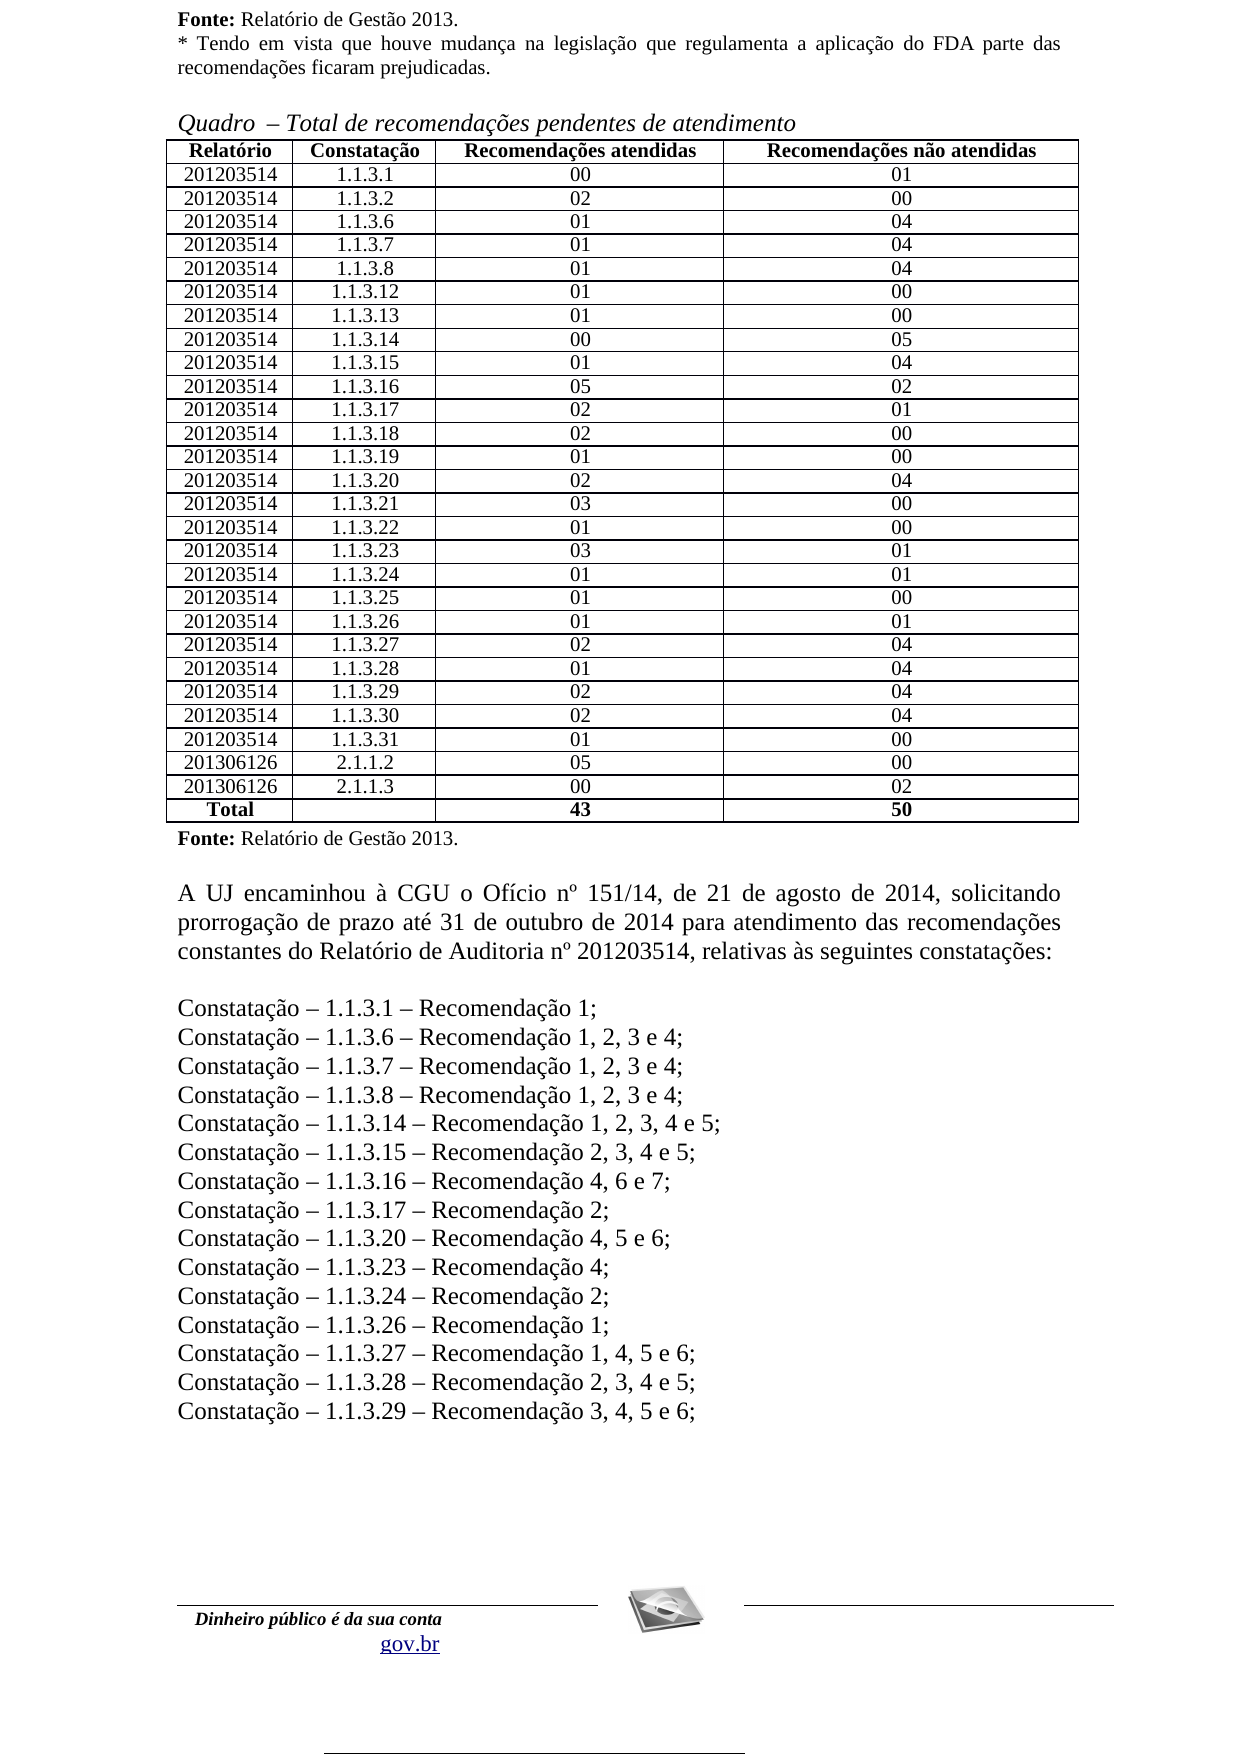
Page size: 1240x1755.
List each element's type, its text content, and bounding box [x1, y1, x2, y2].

table_cell 00 [724, 188, 1078, 210]
table_cell 1.1.3.25 [293, 588, 435, 610]
table_cell 00 [724, 447, 1078, 468]
text Fonte: Relatório de Gestão 2013. [177, 826, 1239, 850]
text Quadro – Total de recomendações pendentes de atendimento [177, 108, 1239, 136]
text Constatação – 1.1.3.6 – Recomendação 1, 2, 3 e 4; [177, 1022, 1239, 1051]
table_cell 201203514 [167, 258, 292, 280]
table_cell 1.1.3.14 [293, 329, 435, 351]
table_cell 201203514 [167, 329, 292, 351]
table_cell 1.1.3.21 [293, 494, 435, 516]
table_cell 201203514 [167, 517, 292, 539]
table_cell 01 [436, 305, 723, 327]
table_cell 00 [436, 329, 723, 351]
table_cell 201203514 [167, 164, 292, 186]
table_cell 201203514 [167, 211, 292, 233]
text Constatação – 1.1.3.7 – Recomendação 1, 2, 3 e 4; [177, 1051, 1239, 1080]
table_cell 00 [724, 517, 1078, 539]
table_cell 1.1.3.17 [293, 400, 435, 422]
table_cell 05 [436, 752, 723, 774]
table_cell 1.1.3.19 [293, 447, 435, 468]
table_cell 1.1.3.18 [293, 423, 435, 445]
table_cell 01 [724, 564, 1078, 586]
table_cell 02 [724, 776, 1078, 798]
table_cell 00 [724, 423, 1078, 445]
table_cell 02 [724, 376, 1078, 398]
table_cell 201203514 [167, 376, 292, 398]
text Constatação – 1.1.3.29 – Recomendação 3, 4, 5 e 6; [177, 1396, 1239, 1425]
table_cell 01 [436, 352, 723, 374]
table_header Recomendações não atendidas [724, 141, 1078, 163]
text Constatação – 1.1.3.27 – Recomendação 1, 4, 5 e 6; [177, 1338, 1239, 1367]
text Fonte: Relatório de Gestão 2013. [177, 7, 1239, 31]
table_cell 04 [724, 352, 1078, 374]
table_cell 02 [436, 188, 723, 210]
table_cell 201203514 [167, 352, 292, 374]
table_cell 01 [436, 211, 723, 233]
table_cell 04 [724, 658, 1078, 680]
table_cell 02 [436, 400, 723, 422]
table_cell 00 [436, 776, 723, 798]
table_cell 50 [724, 800, 1078, 821]
table_cell 02 [436, 635, 723, 657]
table_cell 02 [436, 470, 723, 492]
table_cell 201203514 [167, 282, 292, 304]
table_header Constatação [293, 141, 435, 163]
table_cell 1.1.3.15 [293, 352, 435, 374]
text Constatação – 1.1.3.14 – Recomendação 1, 2, 3, 4 e 5; [177, 1108, 1239, 1137]
table_cell 00 [724, 729, 1078, 751]
table_header Recomendações atendidas [436, 141, 723, 163]
table_cell 00 [724, 305, 1078, 327]
table_cell 2.1.1.3 [293, 776, 435, 798]
table_cell 05 [724, 329, 1078, 351]
table_cell 01 [436, 658, 723, 680]
table_cell 201203514 [167, 588, 292, 610]
table_cell 1.1.3.31 [293, 729, 435, 751]
table_cell 04 [724, 635, 1078, 657]
text Constatação – 1.1.3.15 – Recomendação 2, 3, 4 e 5; [177, 1137, 1239, 1166]
table_cell 1.1.3.20 [293, 470, 435, 492]
table_cell 201203514 [167, 423, 292, 445]
table_cell 02 [436, 423, 723, 445]
text * Tendo em vista que houve mudança na legislação que regulamenta a aplicação do FDA parte das recomendações ficaram prejudicadas. [177, 31, 1069, 79]
table_cell 01 [436, 611, 723, 633]
table_cell 201203514 [167, 658, 292, 680]
table_cell 01 [436, 258, 723, 280]
text Constatação – 1.1.3.16 – Recomendação 4, 6 e 7; [177, 1166, 1239, 1195]
table_cell 00 [724, 588, 1078, 610]
table_cell 00 [724, 752, 1078, 774]
text Constatação – 1.1.3.23 – Recomendação 4; [177, 1252, 1239, 1281]
table_cell 1.1.3.26 [293, 611, 435, 633]
table_cell 1.1.3.24 [293, 564, 435, 586]
table_cell 201203514 [167, 494, 292, 516]
text Constatação – 1.1.3.1 – Recomendação 1; [177, 993, 1239, 1022]
table_cell 1.1.3.29 [293, 682, 435, 704]
table_cell 1.1.3.23 [293, 541, 435, 563]
table_cell 201203514 [167, 188, 292, 210]
table_cell 201306126 [167, 776, 292, 798]
table_header Relatório [167, 141, 292, 163]
table_cell 201203514 [167, 611, 292, 633]
table_cell 201203514 [167, 235, 292, 257]
table_cell 00 [724, 282, 1078, 304]
table_cell 01 [436, 729, 723, 751]
table_cell 01 [436, 564, 723, 586]
table_cell 1.1.3.22 [293, 517, 435, 539]
table_cell 1.1.3.2 [293, 188, 435, 210]
table_cell 1.1.3.28 [293, 658, 435, 680]
table_cell 2.1.1.2 [293, 752, 435, 774]
table_cell 43 [436, 800, 723, 821]
text Constatação – 1.1.3.26 – Recomendação 1; [177, 1310, 1239, 1338]
table_cell 201203514 [167, 541, 292, 563]
table_cell 1.1.3.27 [293, 635, 435, 657]
table_cell 201203514 [167, 564, 292, 586]
table_cell 04 [724, 235, 1078, 257]
table_cell 1.1.3.13 [293, 305, 435, 327]
table_cell 04 [724, 211, 1078, 233]
table_cell 1.1.3.6 [293, 211, 435, 233]
table_cell 04 [724, 682, 1078, 704]
table_cell 201203514 [167, 729, 292, 751]
table_cell 00 [724, 494, 1078, 516]
text Constatação – 1.1.3.20 – Recomendação 4, 5 e 6; [177, 1223, 1239, 1252]
table_cell 01 [724, 164, 1078, 186]
table_cell 1.1.3.16 [293, 376, 435, 398]
table_cell 01 [724, 611, 1078, 633]
table_cell Total [167, 800, 292, 821]
table_cell 201203514 [167, 470, 292, 492]
table_cell 01 [436, 588, 723, 610]
table_cell 01 [436, 447, 723, 468]
table_cell 1.1.3.8 [293, 258, 435, 280]
table_cell 01 [724, 400, 1078, 422]
text Constatação – 1.1.3.24 – Recomendação 2; [177, 1281, 1239, 1310]
table_cell [293, 800, 435, 821]
text Constatação – 1.1.3.28 – Recomendação 2, 3, 4 e 5; [177, 1367, 1239, 1396]
table_cell 00 [436, 164, 723, 186]
table_cell 1.1.3.12 [293, 282, 435, 304]
table_cell 01 [436, 282, 723, 304]
table_cell 04 [724, 705, 1078, 727]
table_cell 201203514 [167, 400, 292, 422]
table_cell 201203514 [167, 635, 292, 657]
text A UJ encaminhou à CGU o Ofício nº 151/14, de 21 de agosto de 2014, solicitando prorrogação de prazo até 31 de outubro de 2014 para atendimento das recomendações constantes do Relatório de Auditoria nº 201203514, relativas às seguintes constatações: [177, 878, 1063, 965]
table_cell 01 [436, 235, 723, 257]
table_cell 201306126 [167, 752, 292, 774]
table_cell 201203514 [167, 305, 292, 327]
table_cell 02 [436, 682, 723, 704]
table_cell 1.1.3.1 [293, 164, 435, 186]
text Constatação – 1.1.3.17 – Recomendação 2; [177, 1195, 1239, 1223]
table_cell 01 [436, 517, 723, 539]
text Constatação – 1.1.3.8 – Recomendação 1, 2, 3 e 4; [177, 1080, 1239, 1108]
table_cell 04 [724, 470, 1078, 492]
table_cell 201203514 [167, 447, 292, 468]
table_cell 1.1.3.30 [293, 705, 435, 727]
table_cell 201203514 [167, 705, 292, 727]
table_cell 05 [436, 376, 723, 398]
table_cell 201203514 [167, 682, 292, 704]
table_cell 03 [436, 541, 723, 563]
table_cell 02 [436, 705, 723, 727]
table_cell 01 [724, 541, 1078, 563]
table_cell 1.1.3.7 [293, 235, 435, 257]
table_cell 04 [724, 258, 1078, 280]
table_cell 03 [436, 494, 723, 516]
